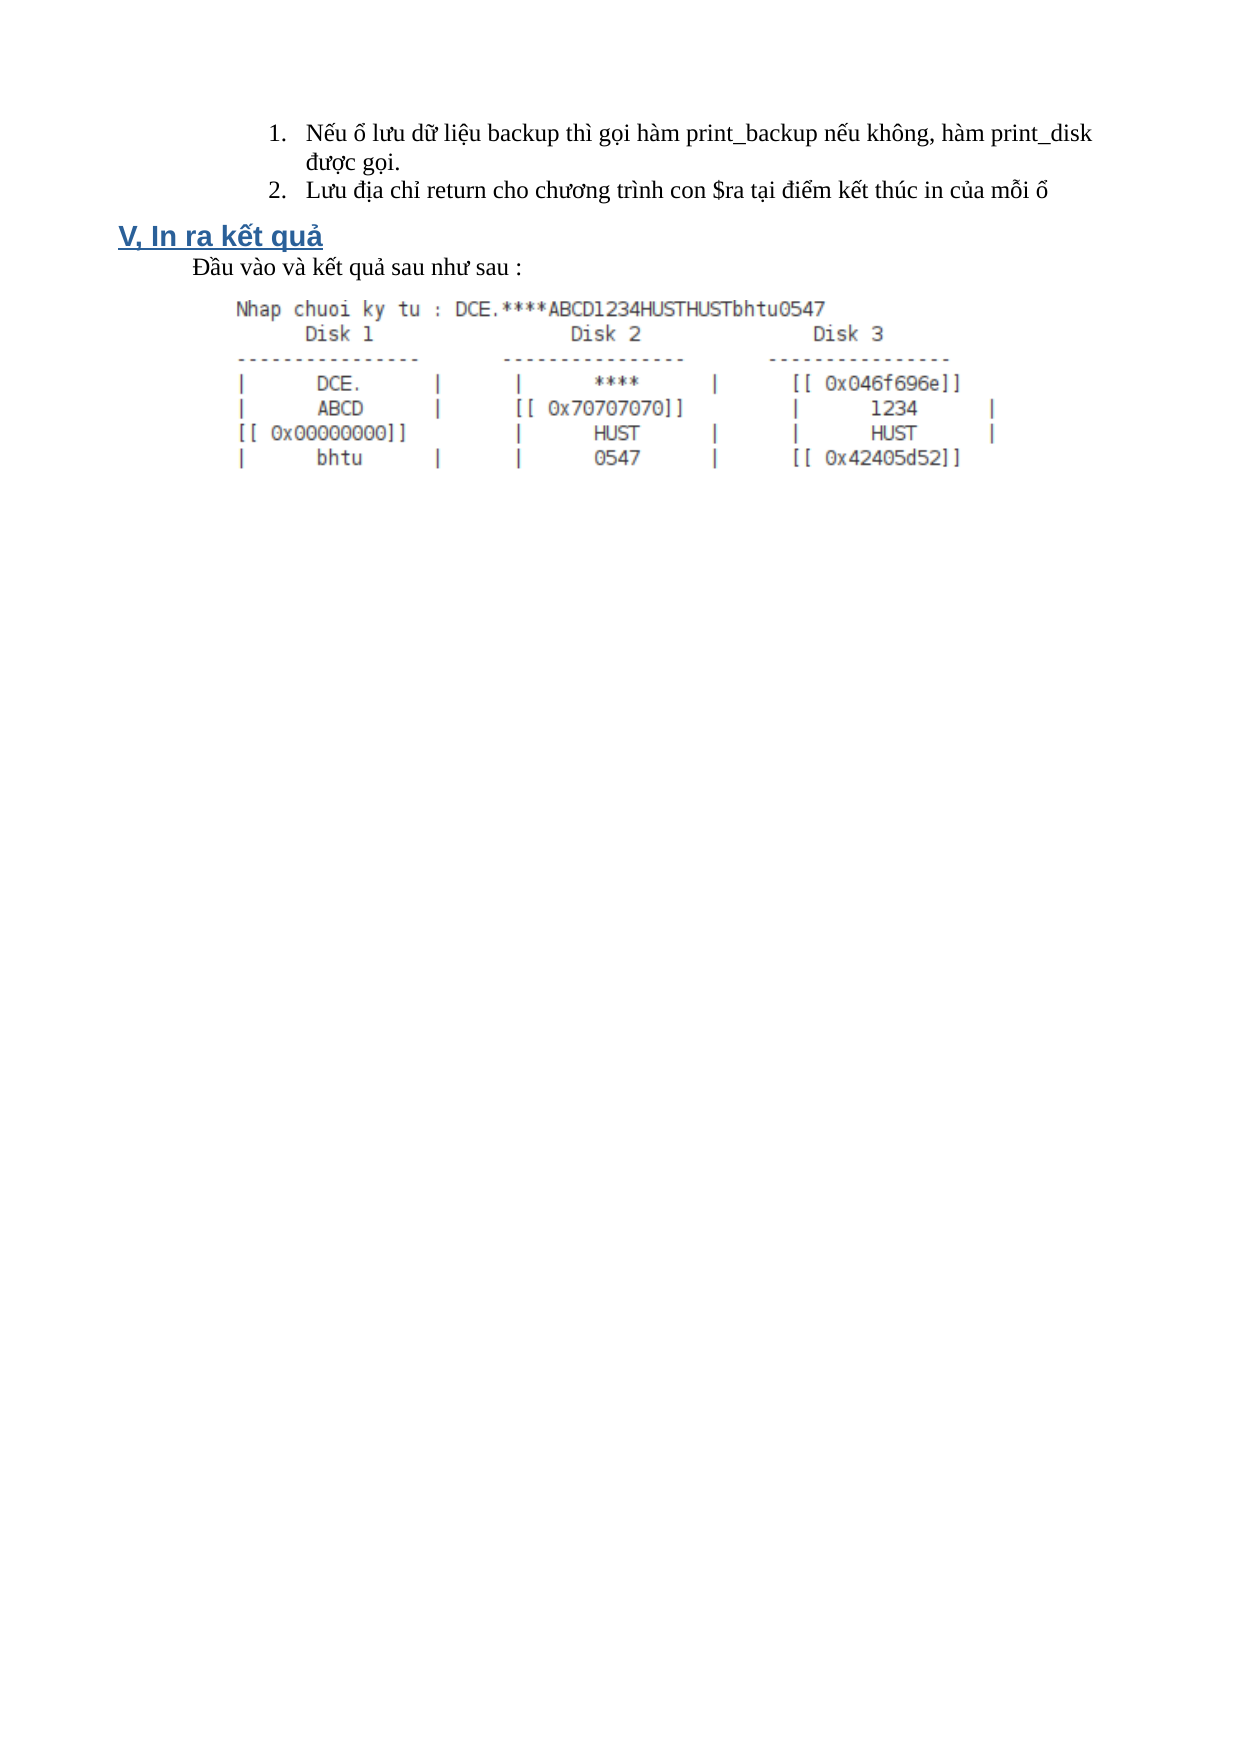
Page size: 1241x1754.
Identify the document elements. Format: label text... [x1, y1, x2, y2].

picture [236, 300, 1003, 472]
list Lưu địa chỉ return cho chương trình con $ra tại điểm kết thúc in của mỗi ổ [268, 176, 1122, 204]
subtitle V, In ra kết quả [118, 219, 1122, 252]
list Nếu ổ lưu dữ liệu backup thì gọi hàm print_backup nếu không, hàm print_disk được gọi. [268, 118, 1122, 176]
text Đầu vào và kết quả sau như sau : [118, 252, 1122, 281]
